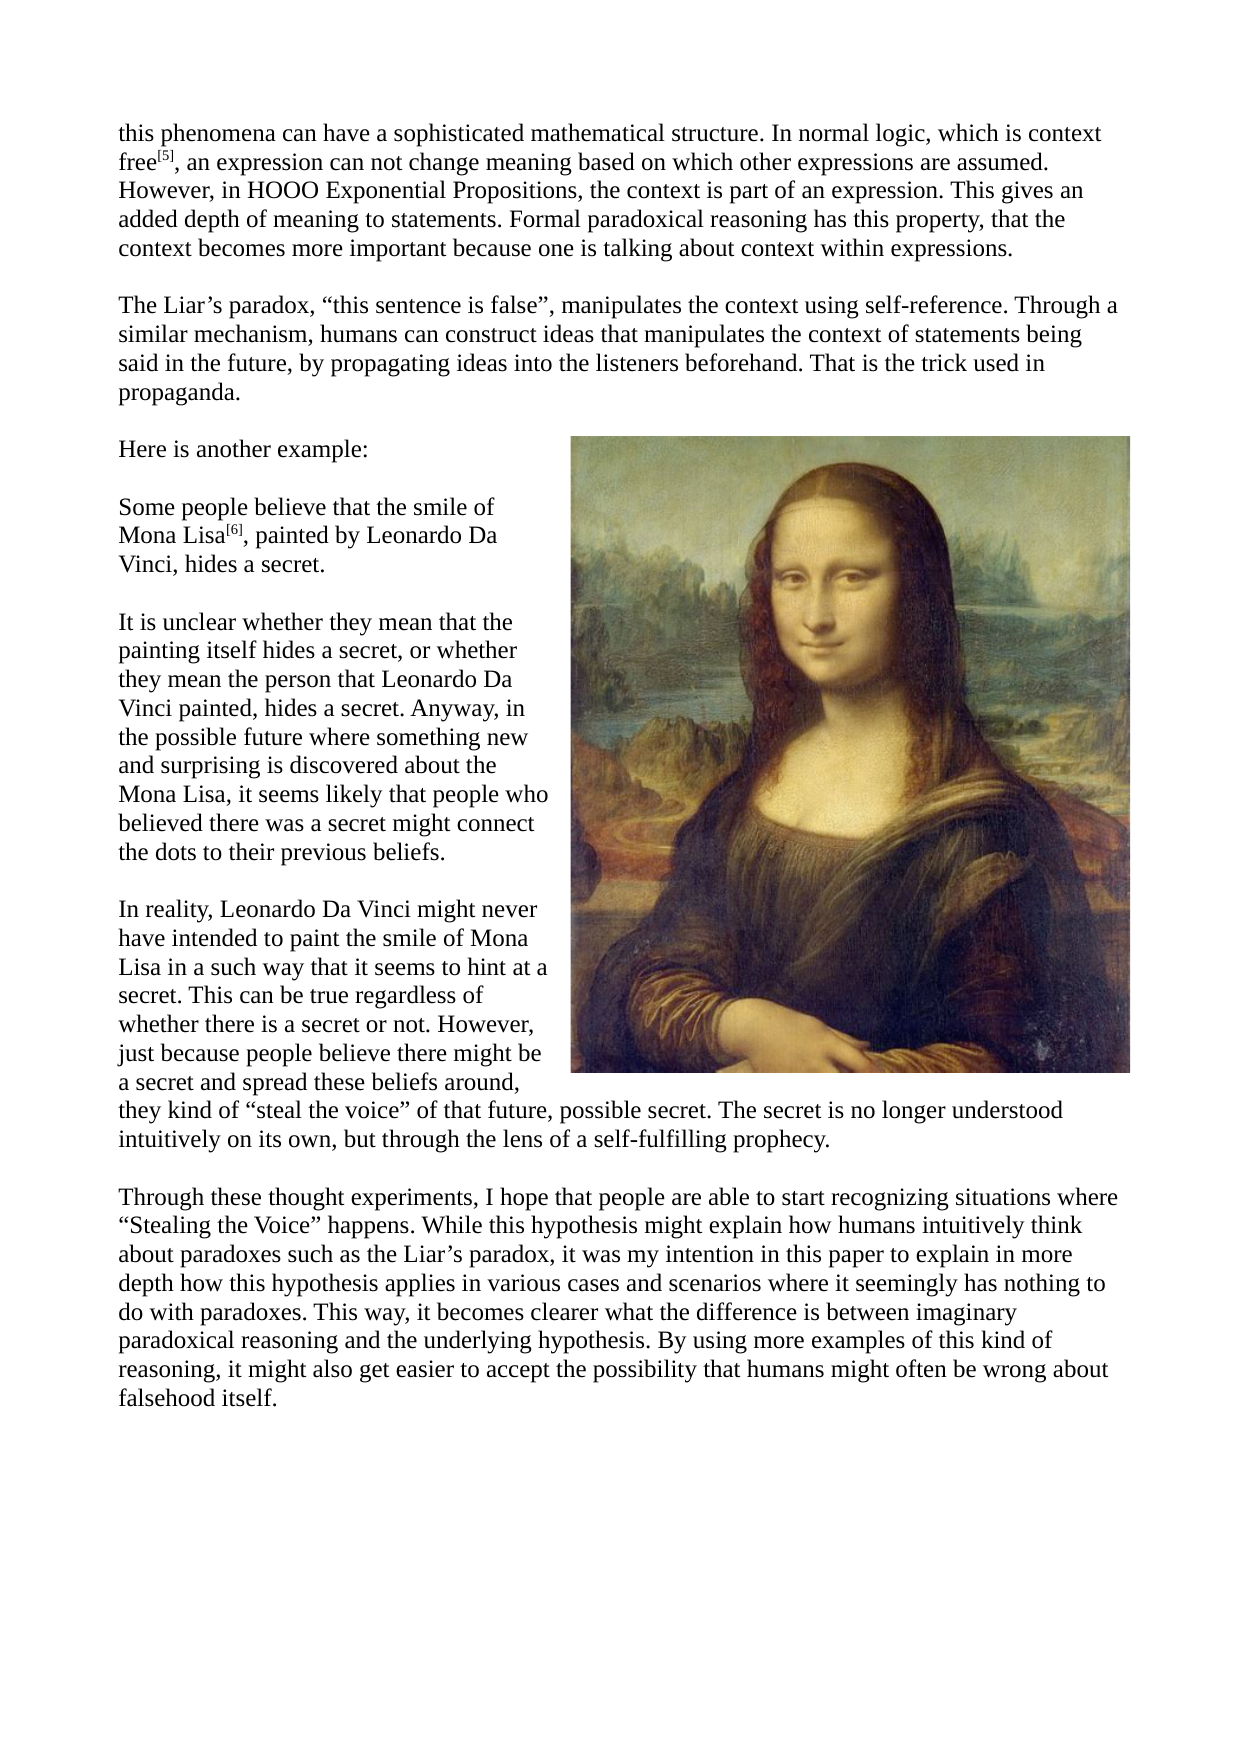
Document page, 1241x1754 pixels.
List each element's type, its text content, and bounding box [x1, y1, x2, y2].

text this phenomena can have a sophisticated mathematical structure. In normal logic, which is context free[5], an expression can not change meaning based on which other expressions are assumed. However, in HOOO Exponential Propositions, the context is part of an expression. This gives an added depth of meaning to statements. Formal paradoxical reasoning has this property, that the context becomes more important because one is talking about context within expressions. [118, 118, 1122, 262]
text In reality, Leonardo Da Vinci might never have intended to paint the smile of Mona Lisa in a such way that it seems to hint at a secret. This can be true regardless of whether there is a secret or not. However, just because people believe there might be a secret and spread these beliefs around, they kind of “steal the voice” of that future, possible secret. The secret is no longer understood intuitively on its own, but through the lens of a self-fulfilling prophecy. [118, 894, 1122, 1153]
text Through these thought experiments, I hope that people are able to start recognizing situations where “Stealing the Voice” happens. While this hypothesis might explain how humans intuitively think about paradoxes such as the Liar’s paradox, it was my intention in this paper to explain in more depth how this hypothesis applies in various cases and scenarios where it seemingly has nothing to do with paradoxes. This way, it becomes clearer what the difference is between imaginary paradoxical reasoning and the underlying hypothesis. By using more examples of this kind of reasoning, it might also get easier to accept the possibility that humans might often be wrong about falsehood itself. [118, 1182, 1122, 1412]
text Here is another example: [118, 434, 1122, 463]
text The Liar’s paradox, “this sentence is false”, manipulates the context using self-reference. Through a similar mechanism, humans can construct ideas that manipulates the context of statements being said in the future, by propagating ideas into the listeners beforehand. That is the trick used in propaganda. [118, 291, 1122, 406]
picture [570, 436, 1131, 1073]
text Some people believe that the smile of Mona Lisa[6], painted by Leonardo Da Vinci, hides a secret. [118, 492, 570, 578]
text It is unclear whether they mean that the painting itself hides a secret, or whether they mean the person that Leonardo Da Vinci painted, hides a secret. Anyway, in the possible future where something new and surprising is discovered about the Mona Lisa, it seems likely that people who believed there was a secret might connect the dots to their previous beliefs. [118, 607, 570, 866]
